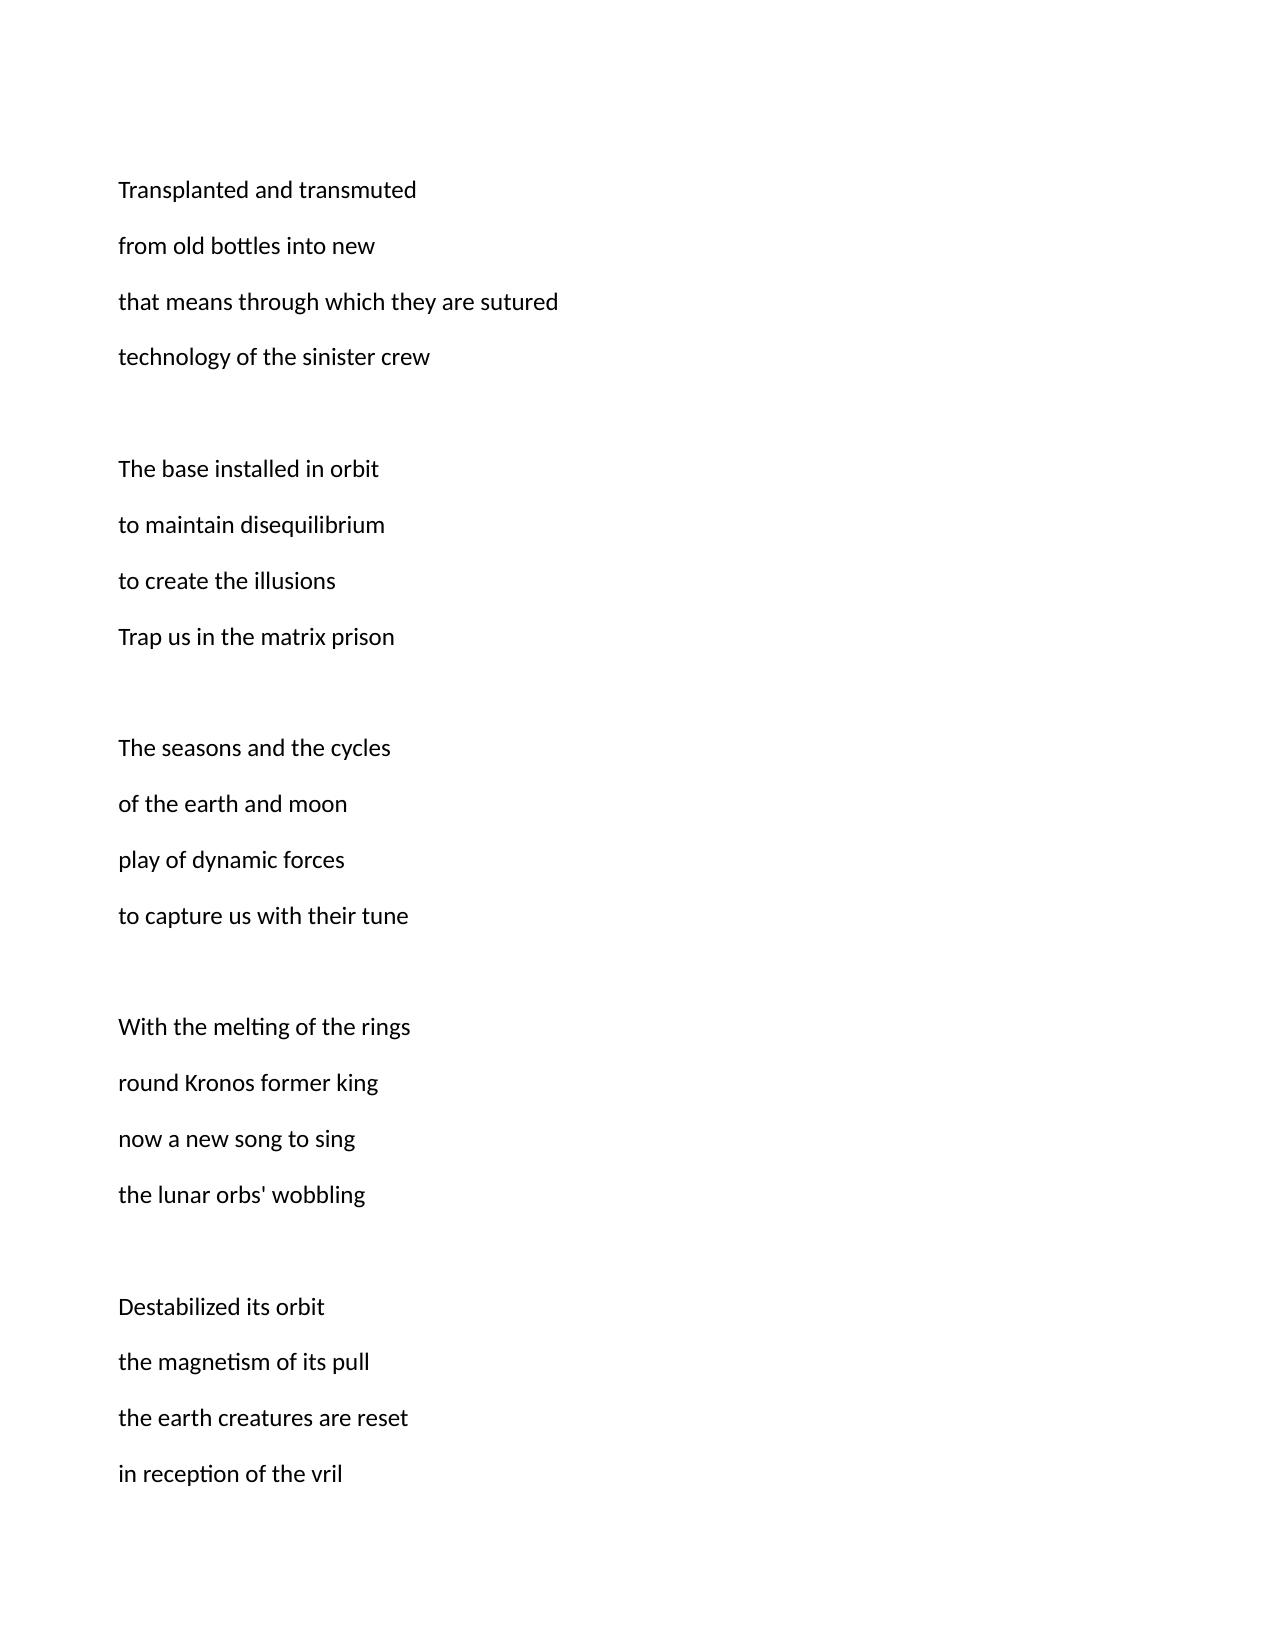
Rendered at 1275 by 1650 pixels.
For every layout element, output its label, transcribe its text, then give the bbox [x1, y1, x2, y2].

text Destabilized its orbit [118, 1291, 1157, 1321]
text that means through which they are sutured [118, 286, 1157, 316]
text round Kronos former king [118, 1067, 1157, 1098]
text in reception of the vril [118, 1458, 1157, 1489]
text Trap us in the matrix prison [118, 621, 1157, 651]
text Transplanted and transmuted [118, 174, 1157, 204]
text With the melting of the rings [118, 1011, 1157, 1042]
text to maintain disequilibrium [118, 509, 1157, 539]
text the earth creatures are reset [118, 1402, 1157, 1433]
text to capture us with their tune [118, 900, 1157, 930]
text of the earth and moon [118, 788, 1157, 819]
text from old bottles into new [118, 230, 1157, 260]
text play of dynamic forces [118, 844, 1157, 874]
text now a new song to sing [118, 1123, 1157, 1154]
text technology of the sinister crew [118, 341, 1157, 372]
text the lunar orbs' wobbling [118, 1179, 1157, 1209]
text The seasons and the cycles [118, 732, 1157, 763]
text to create the illusions [118, 565, 1157, 595]
text The base installed in orbit [118, 453, 1157, 484]
text the magnetism of its pull [118, 1346, 1157, 1377]
